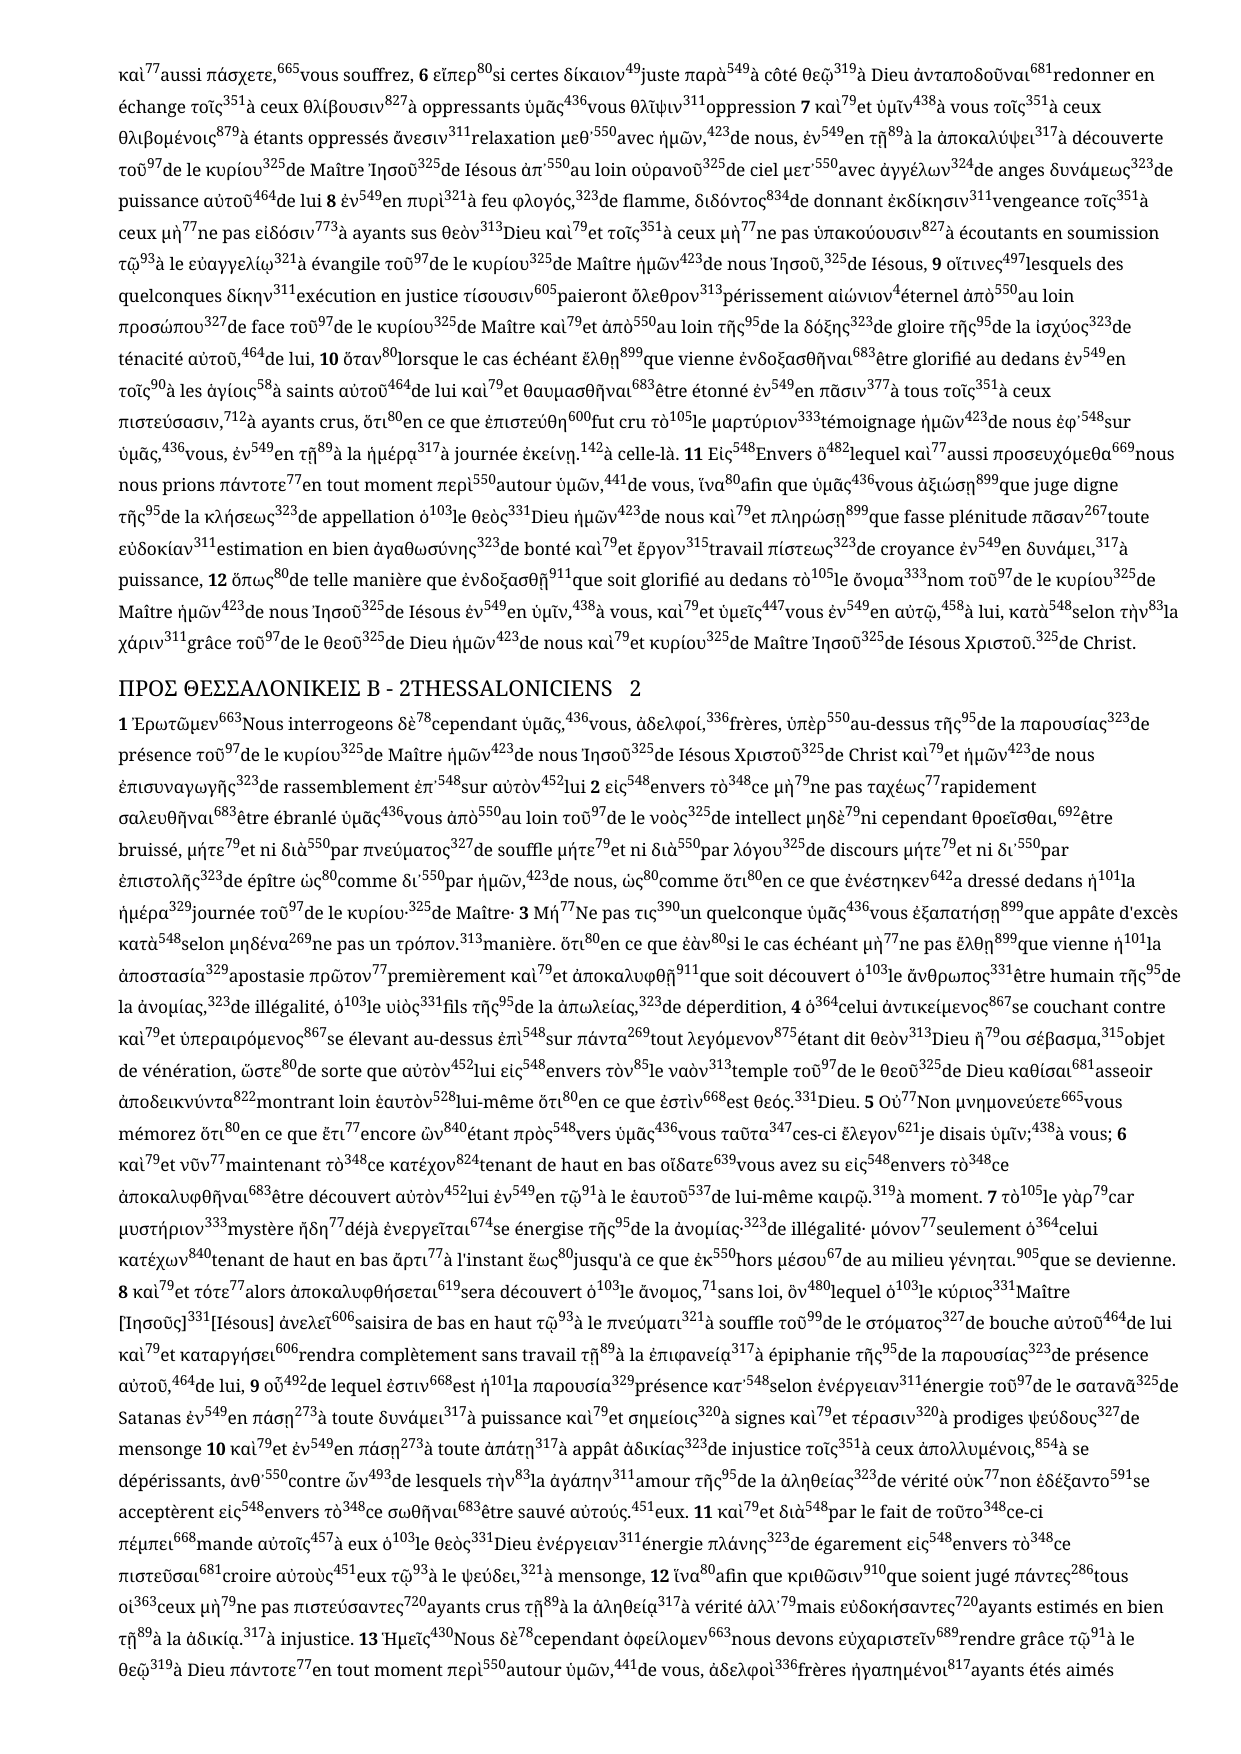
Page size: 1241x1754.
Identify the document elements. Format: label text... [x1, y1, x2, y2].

text 1 Παῦλος331Paulus καὶ79et Σιλουανὸς331Silouane καὶ79et Τιμόθεος331Timotheos τῇ89à la ἐκκλησίᾳ317à église Θεσσαλονικέων324de Thessaloniciens ἐν549en θεῷ319à Dieu πατρὶ319à père ἡμῶν423de nous καὶ79et κυρίῳ319à Maître Ἰησοῦ319à Iésous Χριστῷ,319à Christ, 2 χάρις329grâce ὑμῖν438à vous καὶ79et εἰρήνη329paix ἀπὸ550au loin θεοῦ325de Dieu πατρὸς325de père [ἡμῶν]423[de nous] καὶ79et κυρίου325de Maître Ἰησοῦ325de Iésous Χριστοῦ.325de Christ. 3 Εὐχαριστεῖν689Rendre grâce ὀφείλομεν663nous devons τῷ91à le θεῷ319à Dieu πάντοτε77en tout moment περὶ550autour ὑμῶν,441de vous, ἀδελφοί,336frères, καθὼς77de haut en bas comme ἄξιόν49digne ἐστιν,668est, ὅτι80en ce que ὑπεραυξάνει668surcroît ἡ101la πίστις329croyance ὑμῶν441de vous καὶ79et πλεονάζει668fait plus nombreux ἡ101la ἀγάπη329amour ἑνὸς65de un ἑκάστου281de chacun πάντων383de tous ὑμῶν441de vous εἰς548envers ἀλλήλους,501les uns les autres, 4 ὥστε80de sorte que αὐτοὺς506nous-mêmes ἡμᾶς416nous ἐν549en ὑμῖν438à vous ἐγκαυχᾶσθαι690se vanter en ἐν549en ταῖς88à les ἐκκλησίαις316à églises τοῦ97de le θεοῦ325de Dieu ὑπὲρ550au-dessus τῆς95de la ὑπομονῆς323de résistance ὑμῶν441de vous καὶ79et πίστεως323de croyance ἐν549en πᾶσιν274à tous τοῖς90à les διωγμοῖς318à poursuites ὑμῶν441de vous καὶ79et ταῖς88à les θλίψεσιν316à oppressions αἷς483à lesquelles ἀνέχεσθε,671vous vous assumez, 5 ἔνδειγμα333preuve τῆς95de la δικαίας14de juste κρίσεως323de jugement τοῦ97de le θεοῦ325de Dieu εἰς548envers τὸ348ce καταξιωθῆναι683être jugé digne de haut en bas ὑμᾶς436vous τῆς95de la βασιλείας323de royauté τοῦ97de le θεοῦ,325de Dieu, ὑπὲρ550au-dessus ἧς490de laquelle καὶ77aussi πάσχετε,665vous souffrez, 6 εἴπερ80si certes δίκαιον49juste παρὰ549à côté θεῷ319à Dieu ἀνταποδοῦναι681redonner en échange τοῖς351à ceux θλίβουσιν827à oppressants ὑμᾶς436vous θλῖψιν311oppression 7 καὶ79et ὑμῖν438à vous τοῖς351à ceux θλιβομένοις879à étants oppressés ἄνεσιν311relaxation μεθ᾽550avec ἡμῶν,423de nous, ἐν549en τῇ89à la ἀποκαλύψει317à découverte τοῦ97de le κυρίου325de Maître Ἰησοῦ325de Iésous ἀπ᾽550au loin οὐρανοῦ325de ciel μετ᾽550avec ἀγγέλων324de anges δυνάμεως323de puissance αὐτοῦ464de lui 8 ἐν549en πυρὶ321à feu φλογός,323de flamme, διδόντος834de donnant ἐκδίκησιν311vengeance τοῖς351à ceux μὴ77ne pas εἰδόσιν773à ayants sus θεὸν313Dieu καὶ79et τοῖς351à ceux μὴ77ne pas ὑπακούουσιν827à écoutants en soumission τῷ93à le εὐαγγελίῳ321à évangile τοῦ97de le κυρίου325de Maître ἡμῶν423de nous Ἰησοῦ,325de Iésous, 9 οἵτινες497lesquels des quelconques δίκην311exécution en justice τίσουσιν605paieront ὄλεθρον313périssement αἰώνιον4éternel ἀπὸ550au loin προσώπου327de face τοῦ97de le κυρίου325de Maître καὶ79et ἀπὸ550au loin τῆς95de la δόξης323de gloire τῆς95de la ἰσχύος323de ténacité αὐτοῦ,464de lui, 10 ὅταν80lorsque le cas échéant ἔλθῃ899que vienne ἐνδοξασθῆναι683être glorifié au dedans ἐν549en τοῖς90à les ἁγίοις58à saints αὐτοῦ464de lui καὶ79et θαυμασθῆναι683être étonné ἐν549en πᾶσιν377à tous τοῖς351à ceux πιστεύσασιν,712à ayants crus, ὅτι80en ce que ἐπιστεύθη600fut cru τὸ105le μαρτύριον333témoignage ἡμῶν423de nous ἐφ᾽548sur ὑμᾶς,436vous, ἐν549en τῇ89à la ἡμέρᾳ317à journée ἐκείνῃ.142à celle-là. 11 Εἰς548Envers ὃ482lequel καὶ77aussi προσευχόμεθα669nous nous prions πάντοτε77en tout moment περὶ550autour ὑμῶν,441de vous, ἵνα80afin que ὑμᾶς436vous ἀξιώσῃ899que juge digne τῆς95de la κλήσεως323de appellation ὁ103le θεὸς331Dieu ἡμῶν423de nous καὶ79et πληρώσῃ899que fasse plénitude πᾶσαν267toute εὐδοκίαν311estimation en bien ἀγαθωσύνης323de bonté καὶ79et ἔργον315travail πίστεως323de croyance ἐν549en δυνάμει,317à puissance, 12 ὅπως80de telle manière que ἐνδοξασθῇ911que soit glorifié au dedans τὸ105le ὄνομα333nom τοῦ97de le κυρίου325de Maître ἡμῶν423de nous Ἰησοῦ325de Iésous ἐν549en ὑμῖν,438à vous, καὶ79et ὑμεῖς447vous ἐν549en αὐτῷ,458à lui, κατὰ548selon τὴν83la χάριν311grâce τοῦ97de le θεοῦ325de Dieu ἡμῶν423de nous καὶ79et κυρίου325de Maître Ἰησοῦ325de Iésous Χριστοῦ.325de Christ. [118, 59, 1181, 655]
text ΠΡΟΣ ΘΕΣΣΑΛΟΝΙΚΕΙΣ Β - 2THESSALONICIENS 2 [118, 673, 1181, 703]
text 1 Ἐρωτῶμεν663Nous interrogeons δὲ78cependant ὑμᾶς,436vous, ἀδελφοί,336frères, ὑπὲρ550au-dessus τῆς95de la παρουσίας323de présence τοῦ97de le κυρίου325de Maître ἡμῶν423de nous Ἰησοῦ325de Iésous Χριστοῦ325de Christ καὶ79et ἡμῶν423de nous ἐπισυναγωγῆς323de rassemblement ἐπ᾽548sur αὐτὸν452lui 2 εἰς548envers τὸ348ce μὴ79ne pas ταχέως77rapidement σαλευθῆναι683être ébranlé ὑμᾶς436vous ἀπὸ550au loin τοῦ97de le νοὸς325de intellect μηδὲ79ni cependant θροεῖσθαι,692être bruissé, μήτε79et ni διὰ550par πνεύματος327de souffle μήτε79et ni διὰ550par λόγου325de discours μήτε79et ni δι᾽550par ἐπιστολῆς323de épître ὡς80comme δι᾽550par ἡμῶν,423de nous, ὡς80comme ὅτι80en ce que ἐνέστηκεν642a dressé dedans ἡ101la ἡμέρα329journée τοῦ97de le κυρίου·325de Maître· 3 Μή77Ne pas τις390un quelconque ὑμᾶς436vous ἐξαπατήσῃ899que appâte d'excès κατὰ548selon μηδένα269ne pas un τρόπον.313manière. ὅτι80en ce que ἐὰν80si le cas échéant μὴ77ne pas ἔλθῃ899que vienne ἡ101la ἀποστασία329apostasie πρῶτον77premièrement καὶ79et ἀποκαλυφθῇ911que soit découvert ὁ103le ἄνθρωπος331être humain τῆς95de la ἀνομίας,323de illégalité, ὁ103le υἱὸς331fils τῆς95de la ἀπωλείας,323de déperdition, 4 ὁ364celui ἀντικείμενος867se couchant contre καὶ79et ὑπεραιρόμενος867se élevant au-dessus ἐπὶ548sur πάντα269tout λεγόμενον875étant dit θεὸν313Dieu ἢ79ou σέβασμα,315objet de vénération, ὥστε80de sorte que αὐτὸν452lui εἰς548envers τὸν85le ναὸν313temple τοῦ97de le θεοῦ325de Dieu καθίσαι681asseoir ἀποδεικνύντα822montrant loin ἑαυτὸν528lui-même ὅτι80en ce que ἐστὶν668est θεός.331Dieu. 5 Οὐ77Non μνημονεύετε665vous mémorez ὅτι80en ce que ἔτι77encore ὢν840étant πρὸς548vers ὑμᾶς436vous ταῦτα347ces-ci ἔλεγον621je disais ὑμῖν;438à vous; 6 καὶ79et νῦν77maintenant τὸ348ce κατέχον824tenant de haut en bas οἴδατε639vous avez su εἰς548envers τὸ348ce ἀποκαλυφθῆναι683être découvert αὐτὸν452lui ἐν549en τῷ91à le ἑαυτοῦ537de lui-même καιρῷ.319à moment. 7 τὸ105le γὰρ79car μυστήριον333mystère ἤδη77déjà ἐνεργεῖται674se énergise τῆς95de la ἀνομίας·323de illégalité· μόνον77seulement ὁ364celui κατέχων840tenant de haut en bas ἄρτι77à l'instant ἕως80jusqu'à ce que ἐκ550hors μέσου67de au milieu γένηται.905que se devienne. 8 καὶ79et τότε77alors ἀποκαλυφθήσεται619sera découvert ὁ103le ἄνομος,71sans loi, ὃν480lequel ὁ103le κύριος331Maître [Ἰησοῦς]331[Iésous] ἀνελεῖ606saisira de bas en haut τῷ93à le πνεύματι321à souffle τοῦ99de le στόματος327de bouche αὐτοῦ464de lui καὶ79et καταργήσει606rendra complètement sans travail τῇ89à la ἐπιφανείᾳ317à épiphanie τῆς95de la παρουσίας323de présence αὐτοῦ,464de lui, 9 οὗ492de lequel ἐστιν668est ἡ101la παρουσία329présence κατ᾽548selon ἐνέργειαν311énergie τοῦ97de le σατανᾶ325de Satanas ἐν549en πάσῃ273à toute δυνάμει317à puissance καὶ79et σημείοις320à signes καὶ79et τέρασιν320à prodiges ψεύδους327de mensonge 10 καὶ79et ἐν549en πάσῃ273à toute ἀπάτῃ317à appât ἀδικίας323de injustice τοῖς351à ceux ἀπολλυμένοις,854à se dépérissants, ἀνθ᾽550contre ὧν493de lesquels τὴν83la ἀγάπην311amour τῆς95de la ἀληθείας323de vérité οὐκ77non ἐδέξαντο591se acceptèrent εἰς548envers τὸ348ce σωθῆναι683être sauvé αὐτούς.451eux. 11 καὶ79et διὰ548par le fait de τοῦτο348ce-ci πέμπει668mande αὐτοῖς457à eux ὁ103le θεὸς331Dieu ἐνέργειαν311énergie πλάνης323de égarement εἰς548envers τὸ348ce πιστεῦσαι681croire αὐτοὺς451eux τῷ93à le ψεύδει,321à mensonge, 12 ἵνα80afin que κριθῶσιν910que soient jugé πάντες286tous οἱ363ceux μὴ79ne pas πιστεύσαντες720ayants crus τῇ89à la ἀληθείᾳ317à vérité ἀλλ᾽79mais εὐδοκήσαντες720ayants estimés en bien τῇ89à la ἀδικίᾳ.317à injustice. 13 Ἡμεῖς430Nous δὲ78cependant ὀφείλομεν663nous devons εὐχαριστεῖν689rendre grâce τῷ91à le θεῷ319à Dieu πάντοτε77en tout moment περὶ550autour ὑμῶν,441de vous, ἀδελφοὶ336frères ἠγαπημένοι817ayants étés aimés ὑπὸ550sous κυρίου,325de Maître, ὅτι80en ce que εἵλατο592se fit hérésie ὑμᾶς436vous ὁ103le θεὸς331Dieu ἀπαρχὴν311prémisse εἰς548envers σωτηρίαν311sauvetage ἐν549en ἁγιασμῷ319à sanctification πνεύματος327de souffle καὶ79et πίστει317à croyance ἀληθείας,323de vérité, 14 εἰς548envers ὃ482lequel [καὶ]79[et] ἐκάλεσεν586appela ὑμᾶς436vous διὰ550par τοῦ99de le εὐαγγελίου327de évangile ἡμῶν423de nous εἰς548envers περιποίησιν311conservation δόξης323de gloire τοῦ97de le κυρίου325de Maître ἡμῶν423de nous Ἰησοῦ325de Iésous Χριστοῦ.325de Christ. 15 Ἄρα77Par conséquent οὖν,79donc, ἀδελφοί,336frères, στήκετε569tenez debout καὶ79et κρατεῖτε569saisissez avec force τὰς82les παραδόσεις310transmissions ἃς477lesquelles ἐδιδάχθητε597vous fûtes enseigné εἴτε79soit διὰ550par λόγου325de discours εἴτε79soit δι᾽550par ἐπιστολῆς323de épître ἡμῶν.423de nous. 16 Αὐτὸς542Lui-même δὲ78cependant ὁ103le κύριος331Maître ἡμῶν423de nous Ἰησοῦς331Iésous Χριστὸς331Christ καὶ79et [ὁ]103[le] θεὸς331Dieu ὁ103le πατὴρ331père ἡμῶν423de nous ὁ364celui ἀγαπήσας721ayant aimé ἡμᾶς416nous καὶ79et δοὺς721ayant donné παράκλησιν311appel à côté αἰωνίαν2éternelle καὶ79et ἐλπίδα311espérance ἀγαθὴν2bonne ἐν549en χάριτι,317à grâce, 17 παρακαλέσαι694que appelle à côté ὑμῶν441de vous τὰς82les καρδίας310coeurs καὶ79et στηρίξαι694que fixe ἐν549en παντὶ277à tout ἔργῳ321à travail καὶ79et λόγῳ319à discours ἀγαθῷ.10à bon. [118, 707, 1181, 1682]
